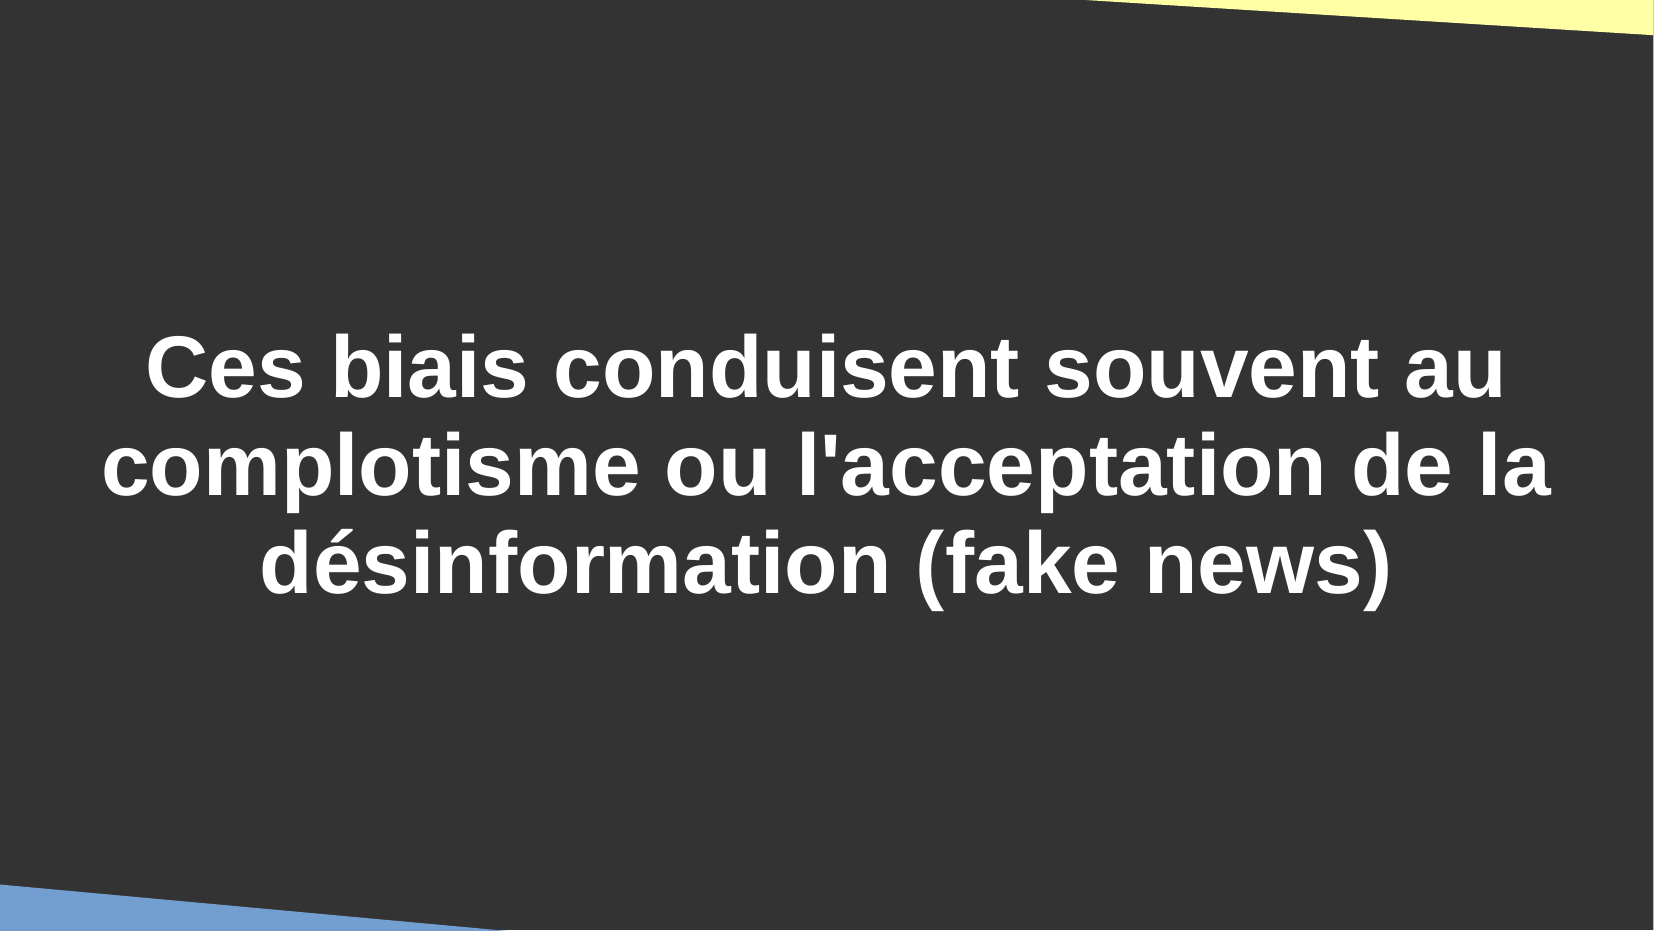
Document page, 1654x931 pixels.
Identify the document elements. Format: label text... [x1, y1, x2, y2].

text_box [1085, 0, 1654, 36]
title Ces biais conduisent souvent au complotisme ou l'acceptation de la désinformation (fake news) [31, 318, 1622, 612]
text_box [0, 884, 508, 931]
